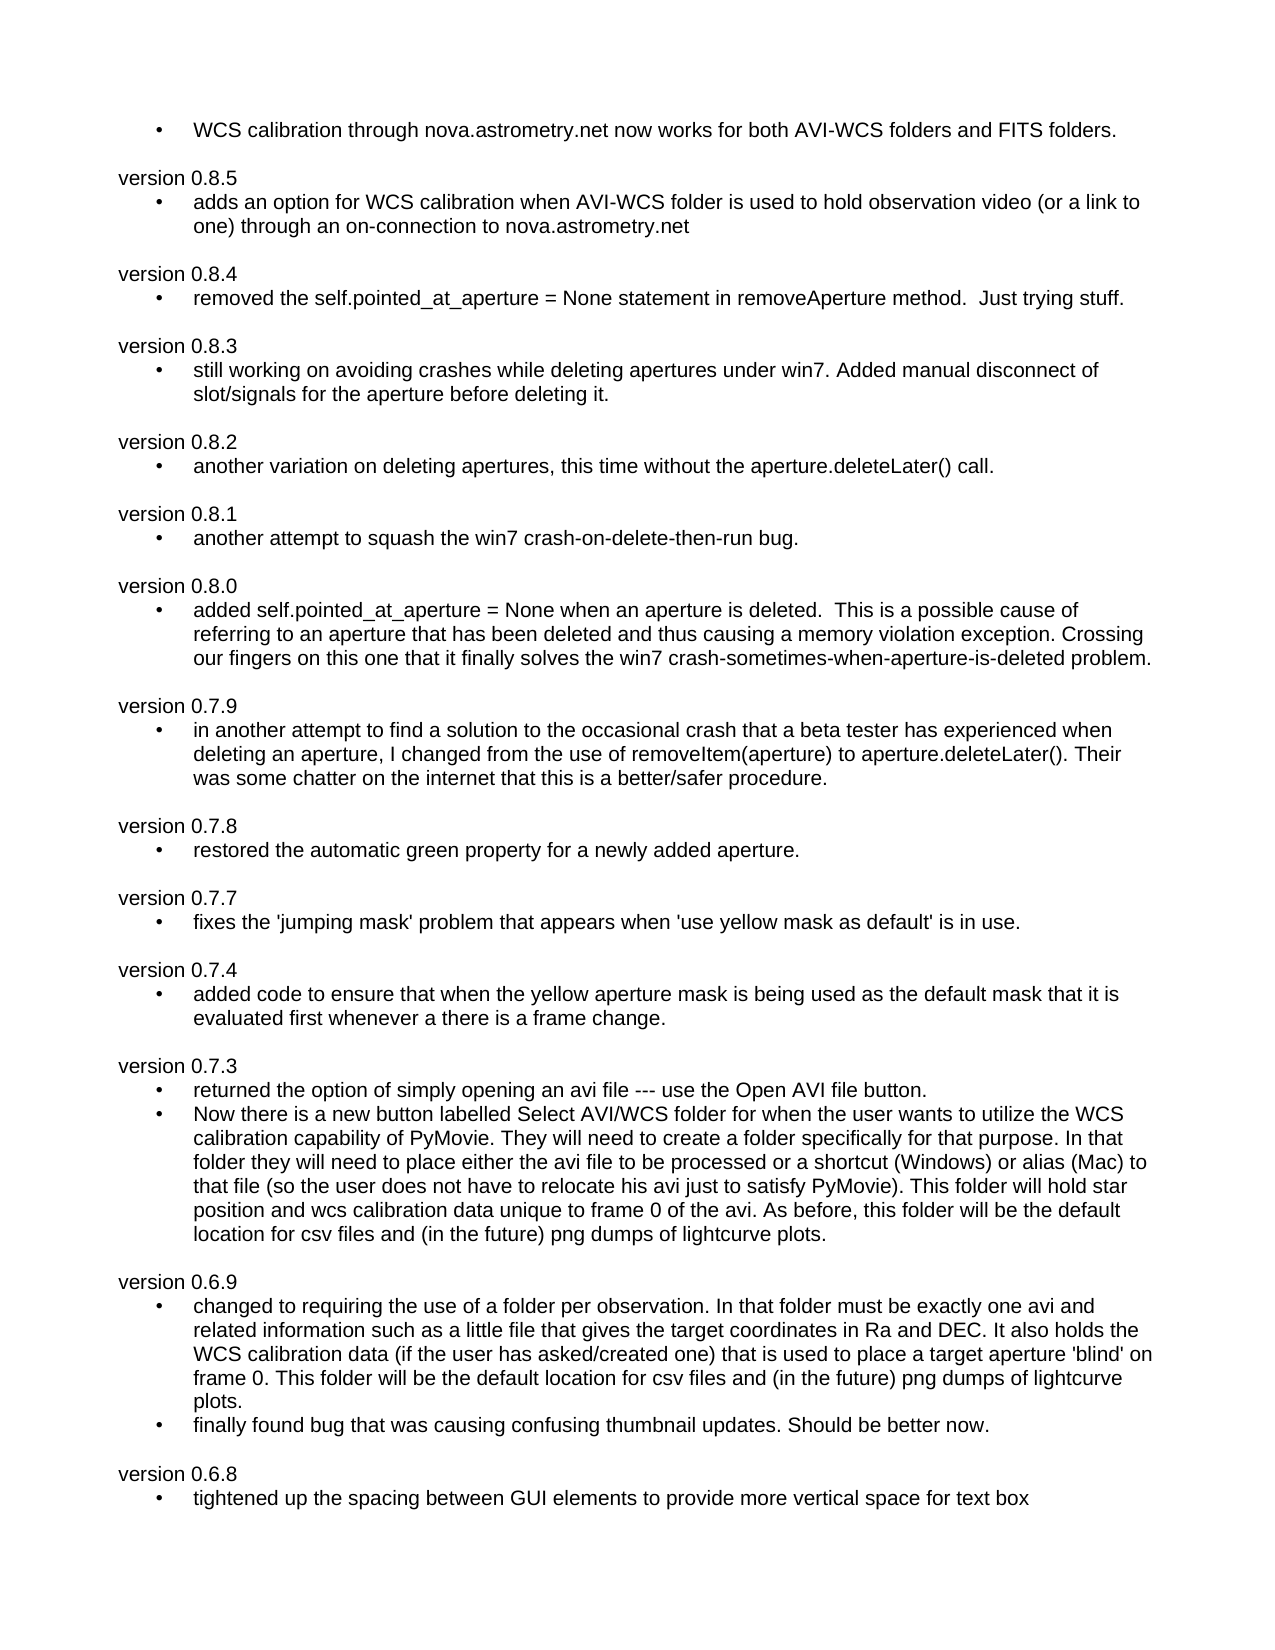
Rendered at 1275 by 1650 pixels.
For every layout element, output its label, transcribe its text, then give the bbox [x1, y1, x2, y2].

list restored the automatic green property for a newly added aperture. [156, 838, 1157, 886]
text version 0.8.1 [118, 502, 1157, 526]
text version 0.8.4 [118, 262, 1157, 286]
list WCS calibration through nova.astrometry.net now works for both AVI-WCS folders and FITS folders. [156, 118, 1157, 166]
list changed to requiring the use of a folder per observation. In that folder must be exactly one avi and related information such as a little file that gives the target coordinates in Ra and DEC. It also holds the WCS calibration data (if the user has asked/created one) that is used to place a target aperture 'blind' on frame 0. This folder will be the default location for csv files and (in the future) png dumps of lightcurve plots. [156, 1293, 1157, 1413]
text version 0.7.7 [118, 886, 1157, 910]
list removed the self.pointed_at_aperture = None statement in removeAperture method. Just trying stuff. [156, 286, 1157, 334]
list still working on avoiding crashes while deleting apertures under win7. Added manual disconnect of slot/signals for the aperture before deleting it. [156, 358, 1157, 430]
list another attempt to squash the win7 crash-on-delete-then-run bug. [156, 526, 1157, 574]
text version 0.8.2 [118, 430, 1157, 454]
text version 0.6.8 [118, 1461, 1157, 1485]
list returned the option of simply opening an avi file --- use the Open AVI file button. [156, 1078, 1157, 1102]
text version 0.7.9 [118, 694, 1157, 718]
text version 0.8.0 [118, 574, 1157, 598]
text version 0.6.9 [118, 1269, 1157, 1293]
text version 0.7.4 [118, 958, 1157, 982]
list tightened up the spacing between GUI elements to provide more vertical space for text box [156, 1485, 1157, 1509]
list Now there is a new button labelled Select AVI/WCS folder for when the user wants to utilize the WCS calibration capability of PyMovie. They will need to create a folder specifically for that purpose. In that folder they will need to place either the avi file to be processed or a shortcut (Windows) or alias (Mac) to that file (so the user does not have to relocate his avi just to satisfy PyMovie). This folder will hold star position and wcs calibration data unique to frame 0 of the avi. As before, this folder will be the default location for csv files and (in the future) png dumps of lightcurve plots. [156, 1102, 1157, 1269]
list added self.pointed_at_aperture = None when an aperture is deleted. This is a possible cause of referring to an aperture that has been deleted and thus causing a memory violation exception. Crossing our fingers on this one that it finally solves the win7 crash-sometimes-when-aperture-is-deleted problem. [156, 598, 1157, 694]
text version 0.7.3 [118, 1054, 1157, 1078]
list fixes the 'jumping mask' problem that appears when 'use yellow mask as default' is in use. [156, 910, 1157, 958]
list adds an option for WCS calibration when AVI-WCS folder is used to hold observation video (or a link to one) through an on-connection to nova.astrometry.net [156, 190, 1157, 262]
list finally found bug that was causing confusing thumbnail updates. Should be better now. [156, 1413, 1157, 1461]
list added code to ensure that when the yellow aperture mask is being used as the default mask that it is evaluated first whenever a there is a frame change. [156, 982, 1157, 1054]
list in another attempt to find a solution to the occasional crash that a beta tester has experienced when deleting an aperture, I changed from the use of removeItem(aperture) to aperture.deleteLater(). Their was some chatter on the internet that this is a better/safer procedure. [156, 718, 1157, 814]
list another variation on deleting apertures, this time without the aperture.deleteLater() call. [156, 454, 1157, 502]
text version 0.8.3 [118, 334, 1157, 358]
text version 0.8.5 [118, 166, 1157, 190]
text version 0.7.8 [118, 814, 1157, 838]
